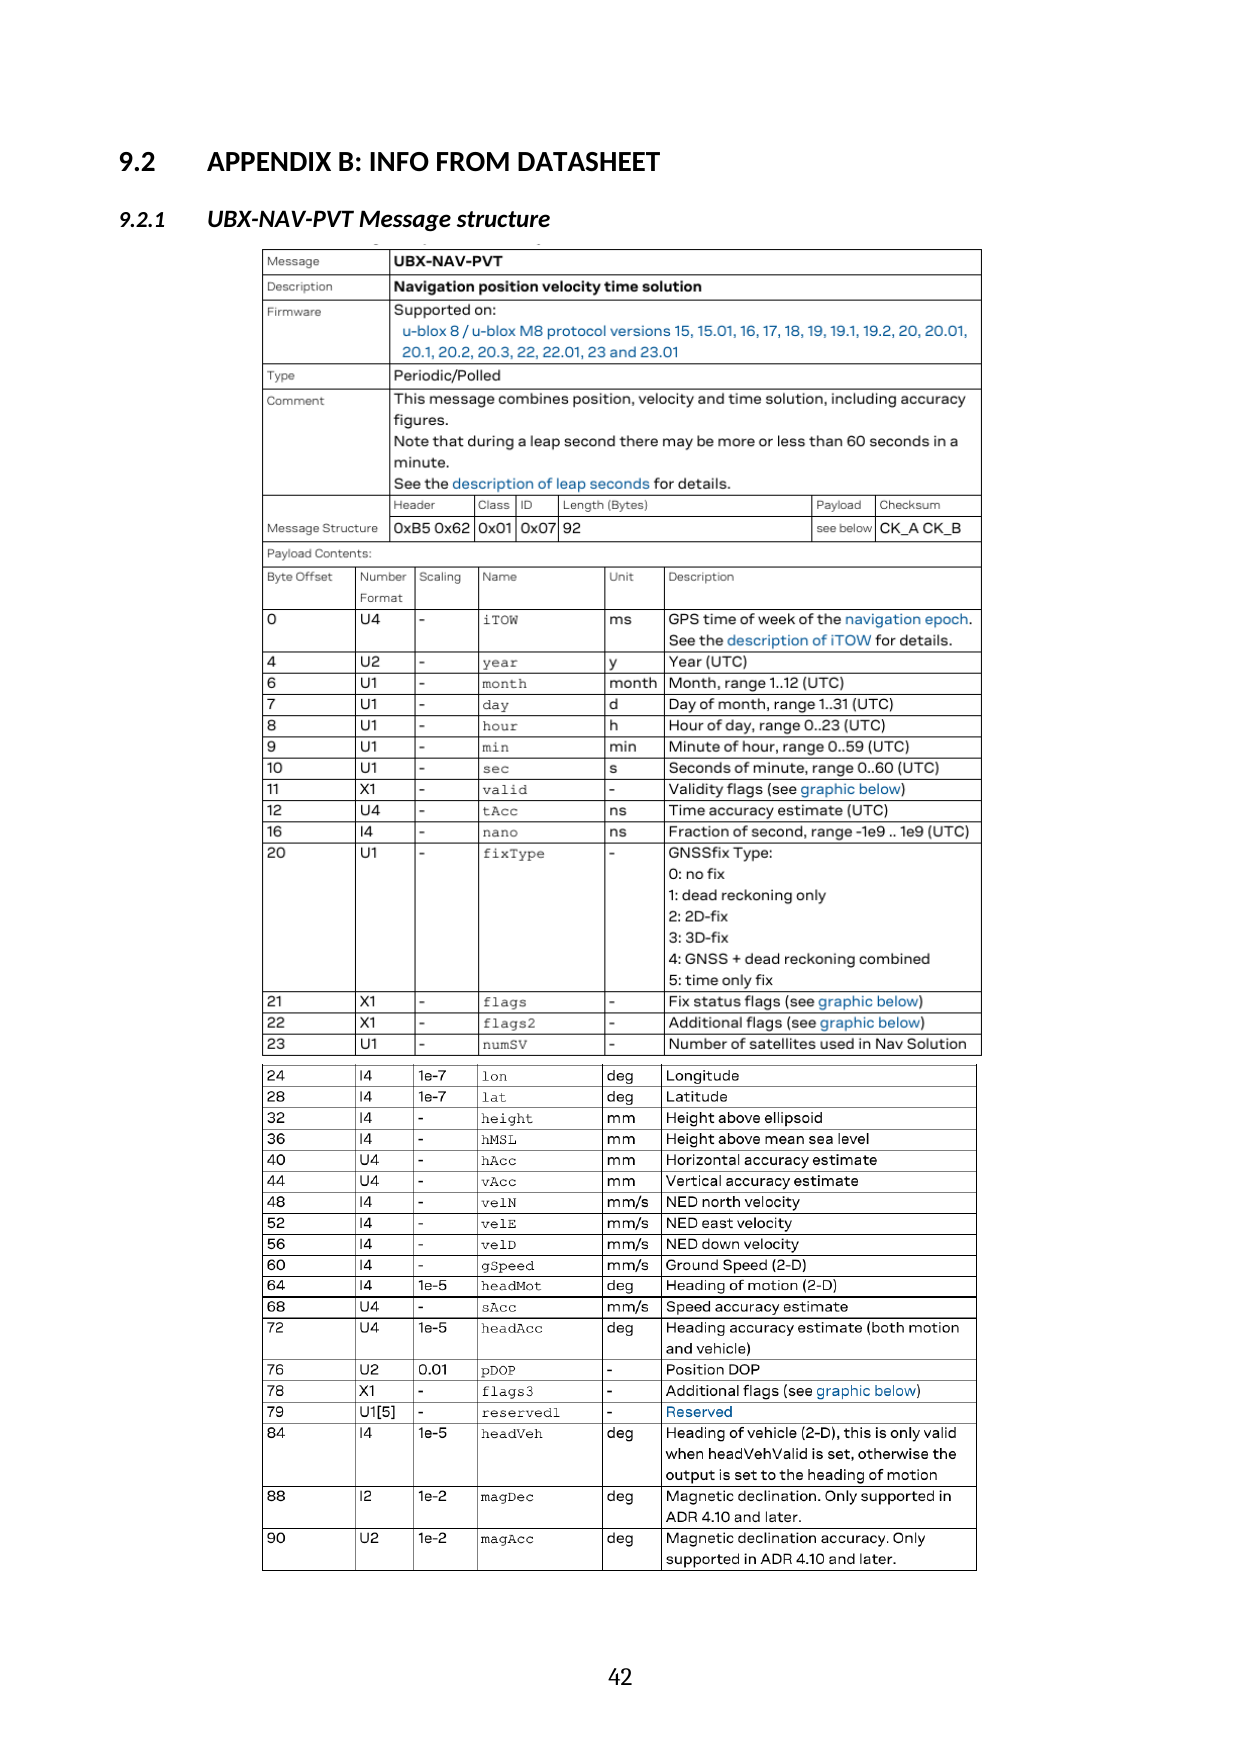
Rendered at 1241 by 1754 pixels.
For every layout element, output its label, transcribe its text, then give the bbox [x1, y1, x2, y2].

subtitle UBX-NAV-PVT Message structure [118, 203, 1122, 233]
subtitle APPENDIX B: INFO FROM DATASHEET [118, 143, 1122, 179]
picture [253, 244, 987, 1575]
